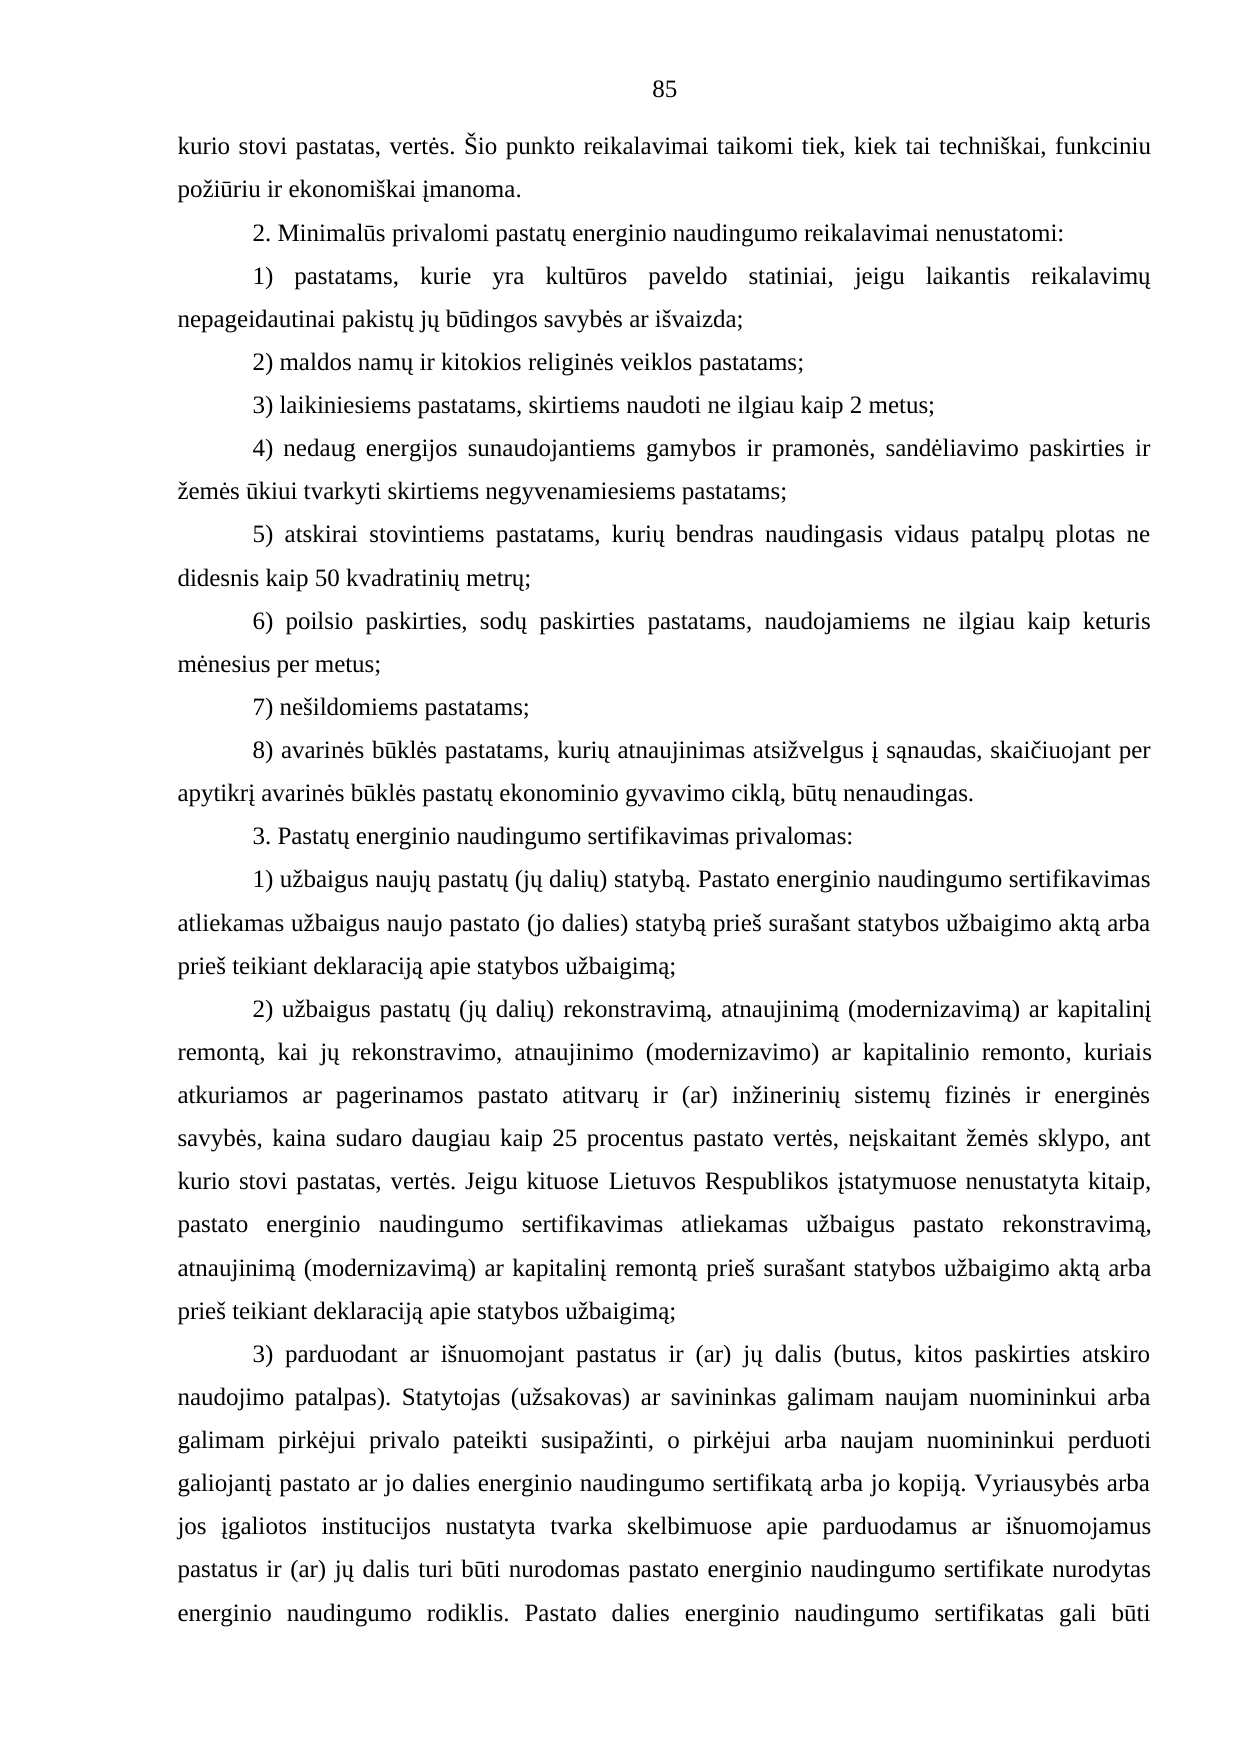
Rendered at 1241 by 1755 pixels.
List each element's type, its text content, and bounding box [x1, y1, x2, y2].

text 5) atskirai stovintiems pastatams, kurių bendras naudingasis vidaus patalpų plotas ne didesnis kaip 50 kvadratinių metrų; [177, 519, 1152, 591]
text kurio stovi pastatas, vertės. Šio punkto reikalavimai taikomi tiek, kiek tai techniškai, funkciniu požiūriu ir ekonomiškai įmanoma. [177, 131, 1152, 203]
text 2) užbaigus pastatų (jų dalių) rekonstravimą, atnaujinimą (modernizavimą) ar kapitalinį remontą, kai jų rekonstravimo, atnaujinimo (modernizavimo) ar kapitalinio remonto, kuriais atkuriamos ar pagerinamos pastato atitvarų ir (ar) inžinerinių sistemų fizinės ir energinės savybės, kaina sudaro daugiau kaip 25 procentus pastato vertės, neįskaitant žemės sklypo, ant kurio stovi pastatas, vertės. Jeigu kituose Lietuvos Respublikos įstatymuose nenustatyta kitaip, pastato energinio naudingumo sertifikavimas atliekamas užbaigus pastato rekonstravimą, atnaujinimą (modernizavimą) ar kapitalinį remontą prieš surašant statybos užbaigimo aktą arba prieš teikiant deklaraciją apie statybos užbaigimą; [177, 994, 1152, 1324]
text 8) avarinės būklės pastatams, kurių atnaujinimas atsižvelgus į sąnaudas, skaičiuojant per apytikrį avarinės būklės pastatų ekonominio gyvavimo ciklą, būtų nenaudingas. [177, 735, 1152, 807]
text 2. Minimalūs privalomi pastatų energinio naudingumo reikalavimai nenustatomi: [177, 218, 1152, 246]
text 1) užbaigus naujų pastatų (jų dalių) statybą. Pastato energinio naudingumo sertifikavimas atliekamas užbaigus naujo pastato (jo dalies) statybą prieš surašant statybos užbaigimo aktą arba prieš teikiant deklaraciją apie statybos užbaigimą; [177, 864, 1152, 979]
text 1) pastatams, kurie yra kultūros paveldo statiniai, jeigu laikantis reikalavimų nepageidautinai pakistų jų būdingos savybės ar išvaizda; [177, 261, 1152, 333]
text 2) maldos namų ir kitokios religinės veiklos pastatams; [177, 347, 1152, 376]
text 7) nešildomiems pastatams; [177, 692, 1152, 721]
text 4) nedaug energijos sunaudojantiems gamybos ir pramonės, sandėliavimo paskirties ir žemės ūkiui tvarkyti skirtiems negyvenamiesiems pastatams; [177, 433, 1152, 505]
text 3) laikiniesiems pastatams, skirtiems naudoti ne ilgiau kaip 2 metus; [177, 390, 1152, 419]
text 6) poilsio paskirties, sodų paskirties pastatams, naudojamiems ne ilgiau kaip keturis mėnesius per metus; [177, 606, 1152, 678]
text 3) parduodant ar išnuomojant pastatus ir (ar) jų dalis (butus, kitos paskirties atskiro naudojimo patalpas). Statytojas (užsakovas) ar savininkas galimam naujam nuomininkui arba galimam pirkėjui privalo pateikti susipažinti, o pirkėjui arba naujam nuomininkui perduoti galiojantį pastato ar jo dalies energinio naudingumo sertifikatą arba jo kopiją. Vyriausybės arba jos įgaliotos institucijos nustatyta tvarka skelbimuose apie parduodamus ar išnuomojamus pastatus ir (ar) jų dalis turi būti nurodomas pastato energinio naudingumo sertifikate nurodytas energinio naudingumo rodiklis. Pastato dalies energinio naudingumo sertifikatas gali būti [177, 1339, 1152, 1626]
text 3. Pastatų energinio naudingumo sertifikavimas privalomas: [177, 821, 1152, 850]
